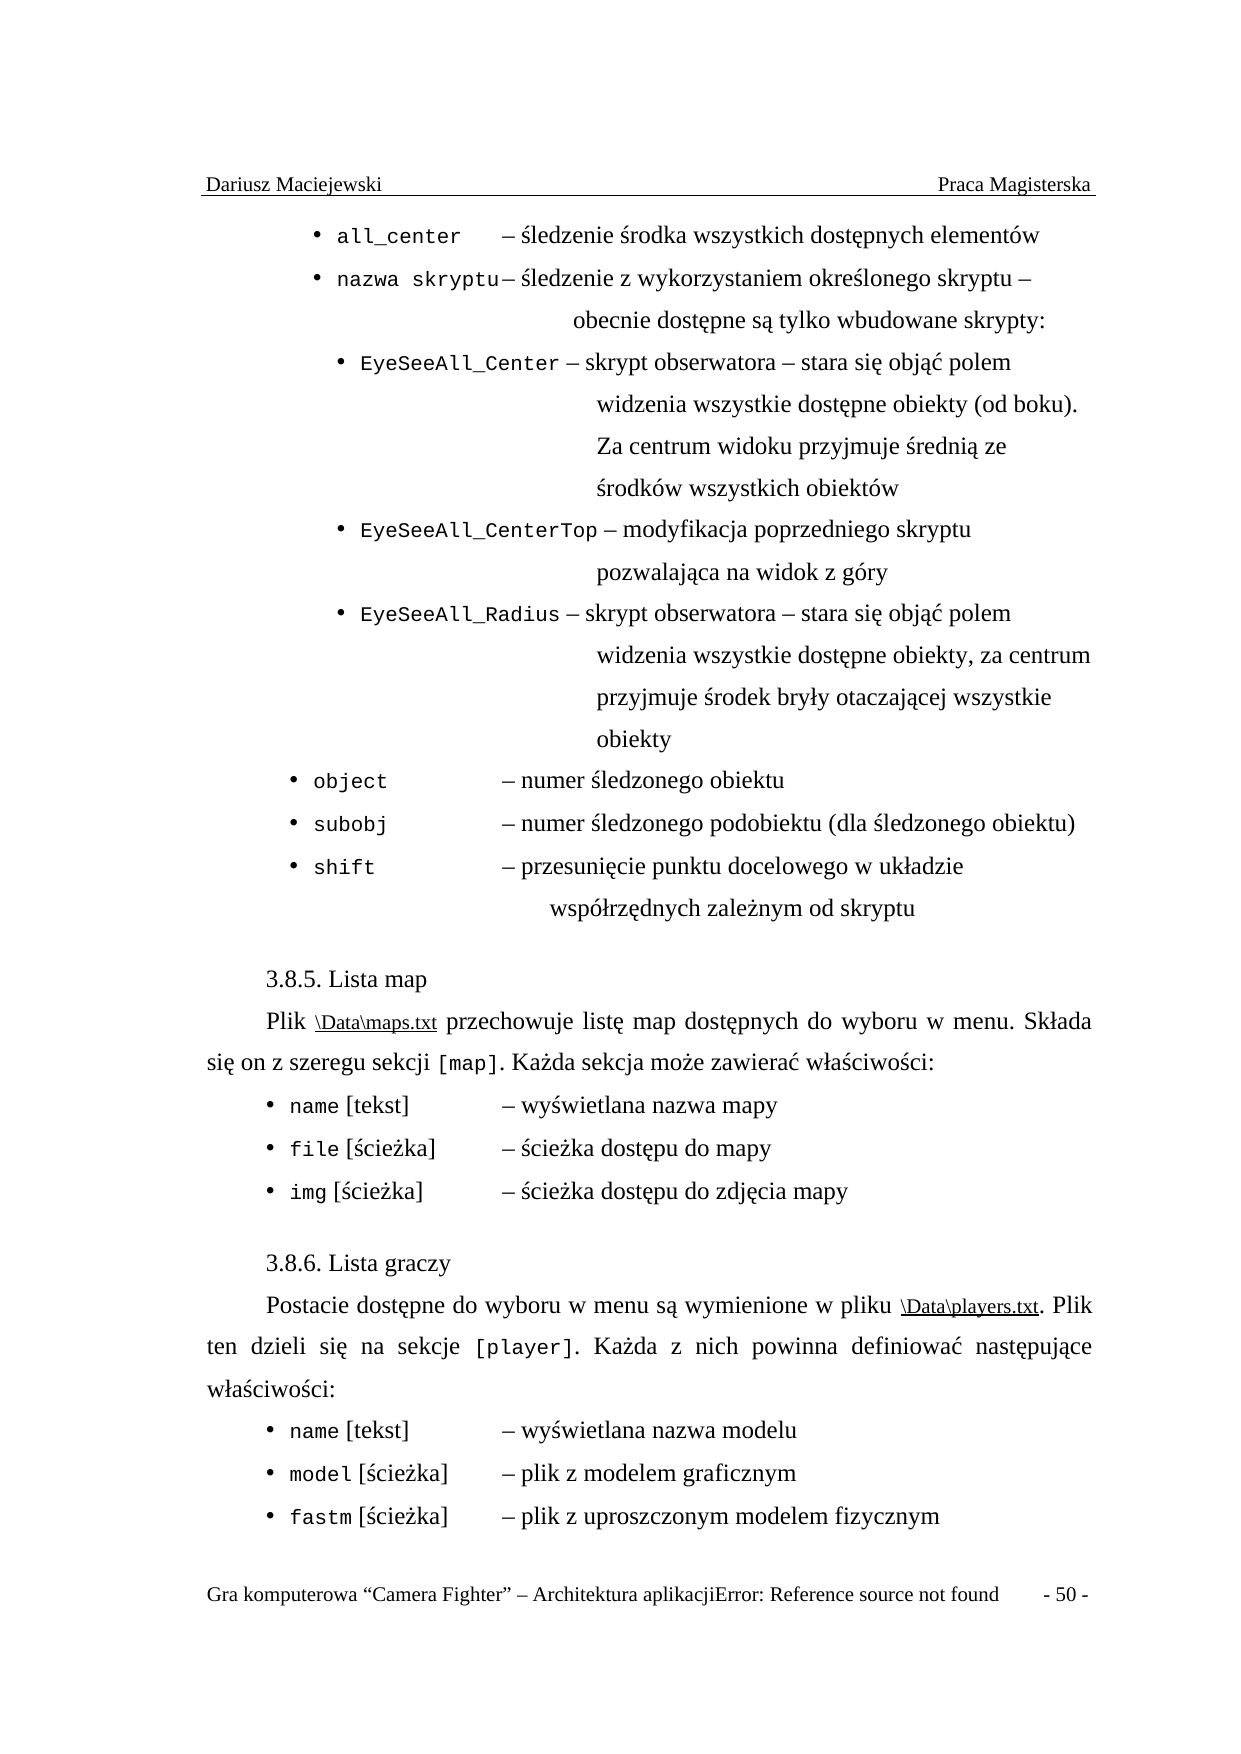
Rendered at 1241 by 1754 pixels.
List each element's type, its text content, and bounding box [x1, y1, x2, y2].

list shift – przesunięcie punktu docelowego w układzie współrzędnych zależnym od skryptu [289, 852, 1092, 922]
text Plik \Data\maps.txt przechowuje listę map dostępnych do wyboru w menu. Składa się on z szeregu sekcji [map]. Każda sekcja może zawierać właściwości: [207, 1007, 1092, 1077]
list fastm [ścieżka] – plik z uproszczonym modelem fizycznym [266, 1502, 1092, 1531]
subtitle Lista map [207, 965, 1092, 993]
subtitle Lista graczy [207, 1249, 1092, 1277]
list EyeSeeAll_Center – skrypt obserwatora – stara się objąć polem widzenia wszystkie dostępne obiekty (od boku). Za centrum widoku przyjmuje średnią ze środków wszystkich obiektów [337, 348, 1092, 501]
list all_center – śledzenie środka wszystkich dostępnych elementów [313, 221, 1092, 250]
text Postacie dostępne do wyboru w menu są wymienione w pliku \Data\players.txt. Plik ten dzieli się na sekcje [player]. Każda z nich powinna definiować następujące właściwości: [207, 1291, 1092, 1402]
list nazwa skryptu – śledzenie z wykorzystaniem określonego skryptu – obecnie dostępne są tylko wbudowane skrypty: [313, 264, 1092, 334]
list model [ścieżka] – plik z modelem graficznym [266, 1459, 1092, 1488]
list EyeSeeAll_Radius – skrypt obserwatora – stara się objąć polem widzenia wszystkie dostępne obiekty, za centrum przyjmuje środek bryły otaczającej wszystkie obiekty [337, 599, 1092, 752]
list file [ścieżka] – ścieżka dostępu do mapy [266, 1134, 1092, 1163]
list name [tekst] – wyświetlana nazwa mapy [266, 1091, 1092, 1120]
list name [tekst] – wyświetlana nazwa modelu [266, 1416, 1092, 1445]
list object – numer śledzonego obiektu [289, 766, 1092, 795]
list subobj – numer śledzonego podobiektu (dla śledzonego obiektu) [289, 809, 1092, 838]
list img [ścieżka] – ścieżka dostępu do zdjęcia mapy [266, 1177, 1092, 1206]
list EyeSeeAll_CenterTop – modyfikacja poprzedniego skryptu pozwalająca na widok z góry [337, 515, 1092, 585]
